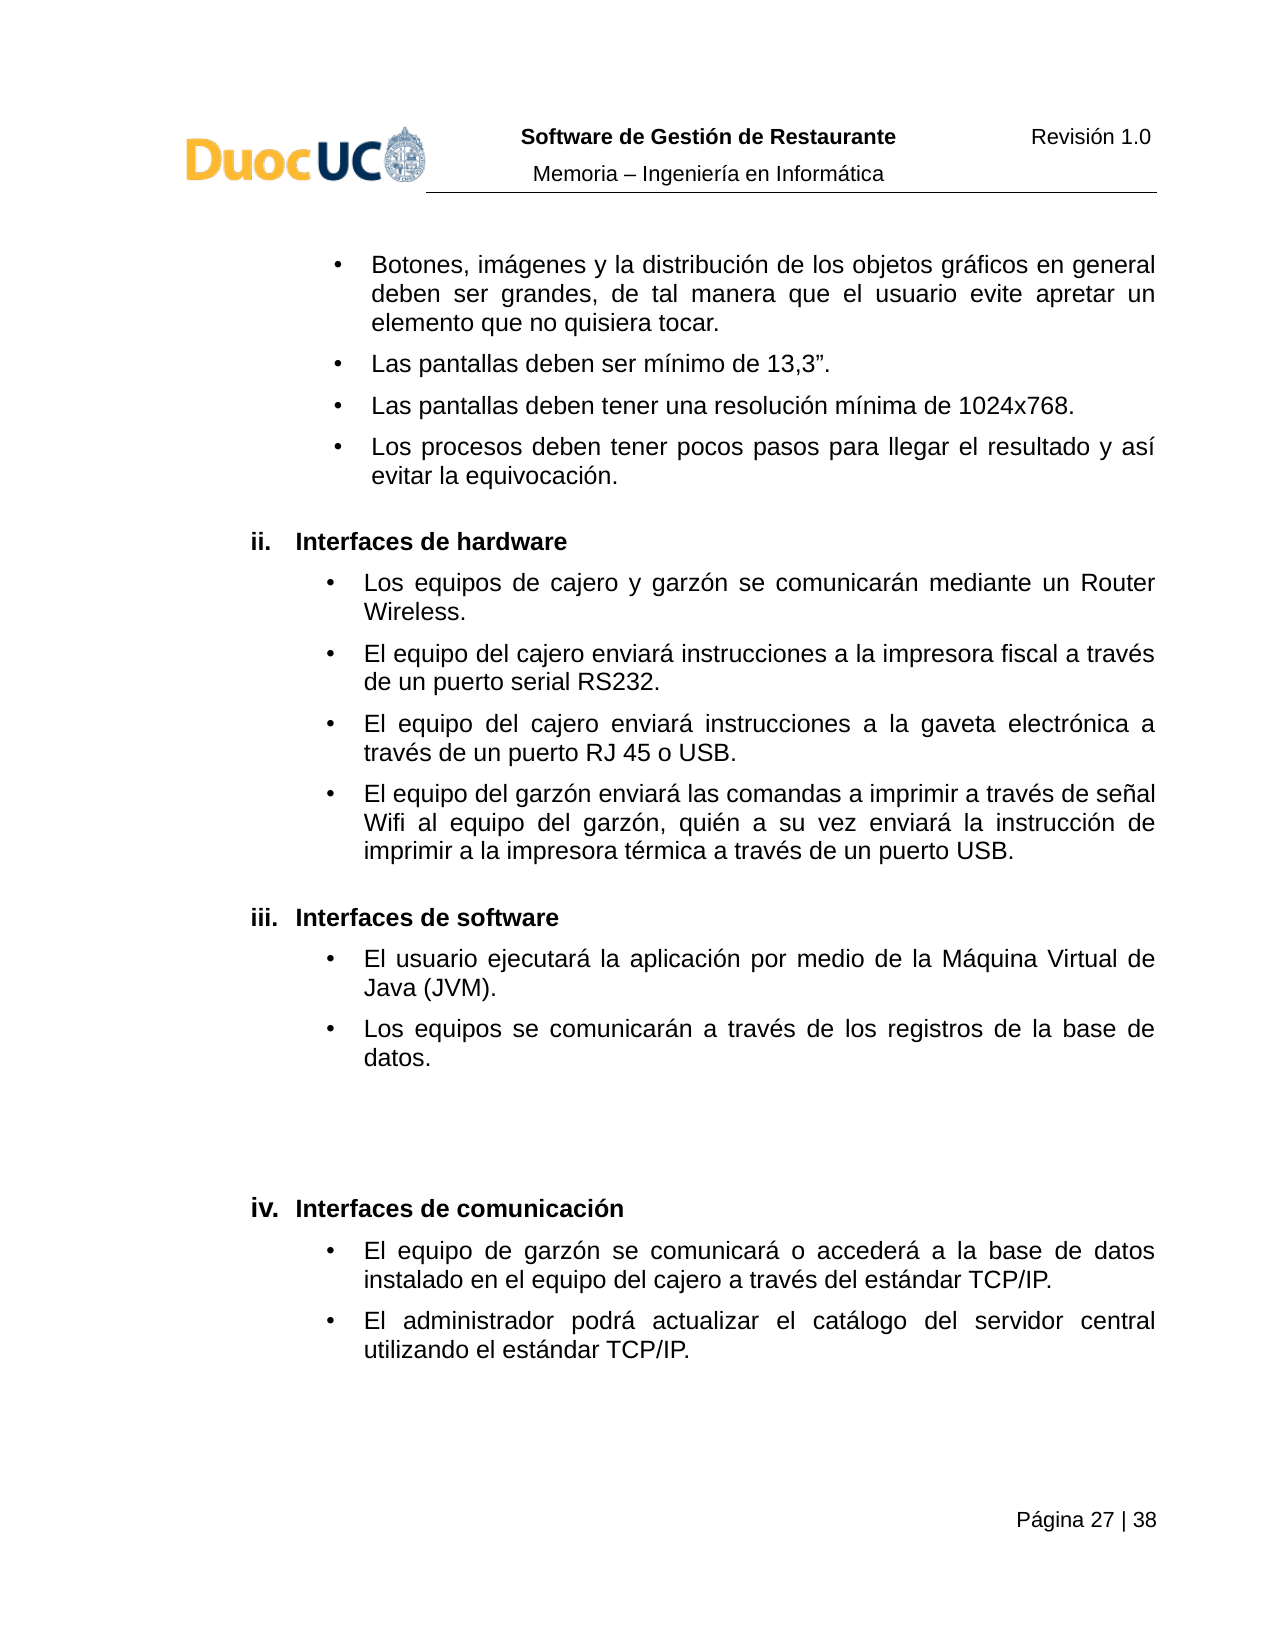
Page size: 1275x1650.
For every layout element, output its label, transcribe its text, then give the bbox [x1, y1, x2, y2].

list Los equipos de cajero y garzón se comunicarán mediante un Router Wireless. [326, 568, 1157, 626]
list Los procesos deben tener pocos pasos para llegar el resultado y así evitar la equivocación. [334, 432, 1157, 490]
subtitle Interfaces de comunicación [250, 1192, 1157, 1223]
picture [182, 123, 426, 187]
subtitle Interfaces de hardware [250, 527, 1157, 556]
list Los equipos se comunicarán a través de los registros de la base de datos. [326, 1014, 1157, 1072]
list El administrador podrá actualizar el catálogo del servidor central utilizando el estándar TCP/IP. [326, 1306, 1157, 1364]
list Las pantallas deben tener una resolución mínima de 1024x768. [334, 391, 1157, 419]
list Las pantallas deben ser mínimo de 13,3”. [334, 349, 1157, 378]
list El usuario ejecutará la aplicación por medio de la Máquina Virtual de Java (JVM). [326, 944, 1157, 1001]
list El equipo del garzón enviará las comandas a imprimir a través de señal Wifi al equipo del garzón, quién a su vez enviará la instrucción de imprimir a la impresora térmica a través de un puerto USB. [326, 779, 1157, 865]
subtitle Interfaces de software [250, 903, 1157, 931]
list El equipo de garzón se comunicará o accederá a la base de datos instalado en el equipo del cajero a través del estándar TCP/IP. [326, 1236, 1157, 1293]
list El equipo del cajero enviará instrucciones a la gaveta electrónica a través de un puerto RJ 45 o USB. [326, 709, 1157, 766]
list El equipo del cajero enviará instrucciones a la impresora fiscal a través de un puerto serial RS232. [326, 638, 1157, 696]
list Botones, imágenes y la distribución de los objetos gráficos en general deben ser grandes, de tal manera que el usuario evite apretar un elemento que no quisiera tocar. [334, 251, 1157, 337]
